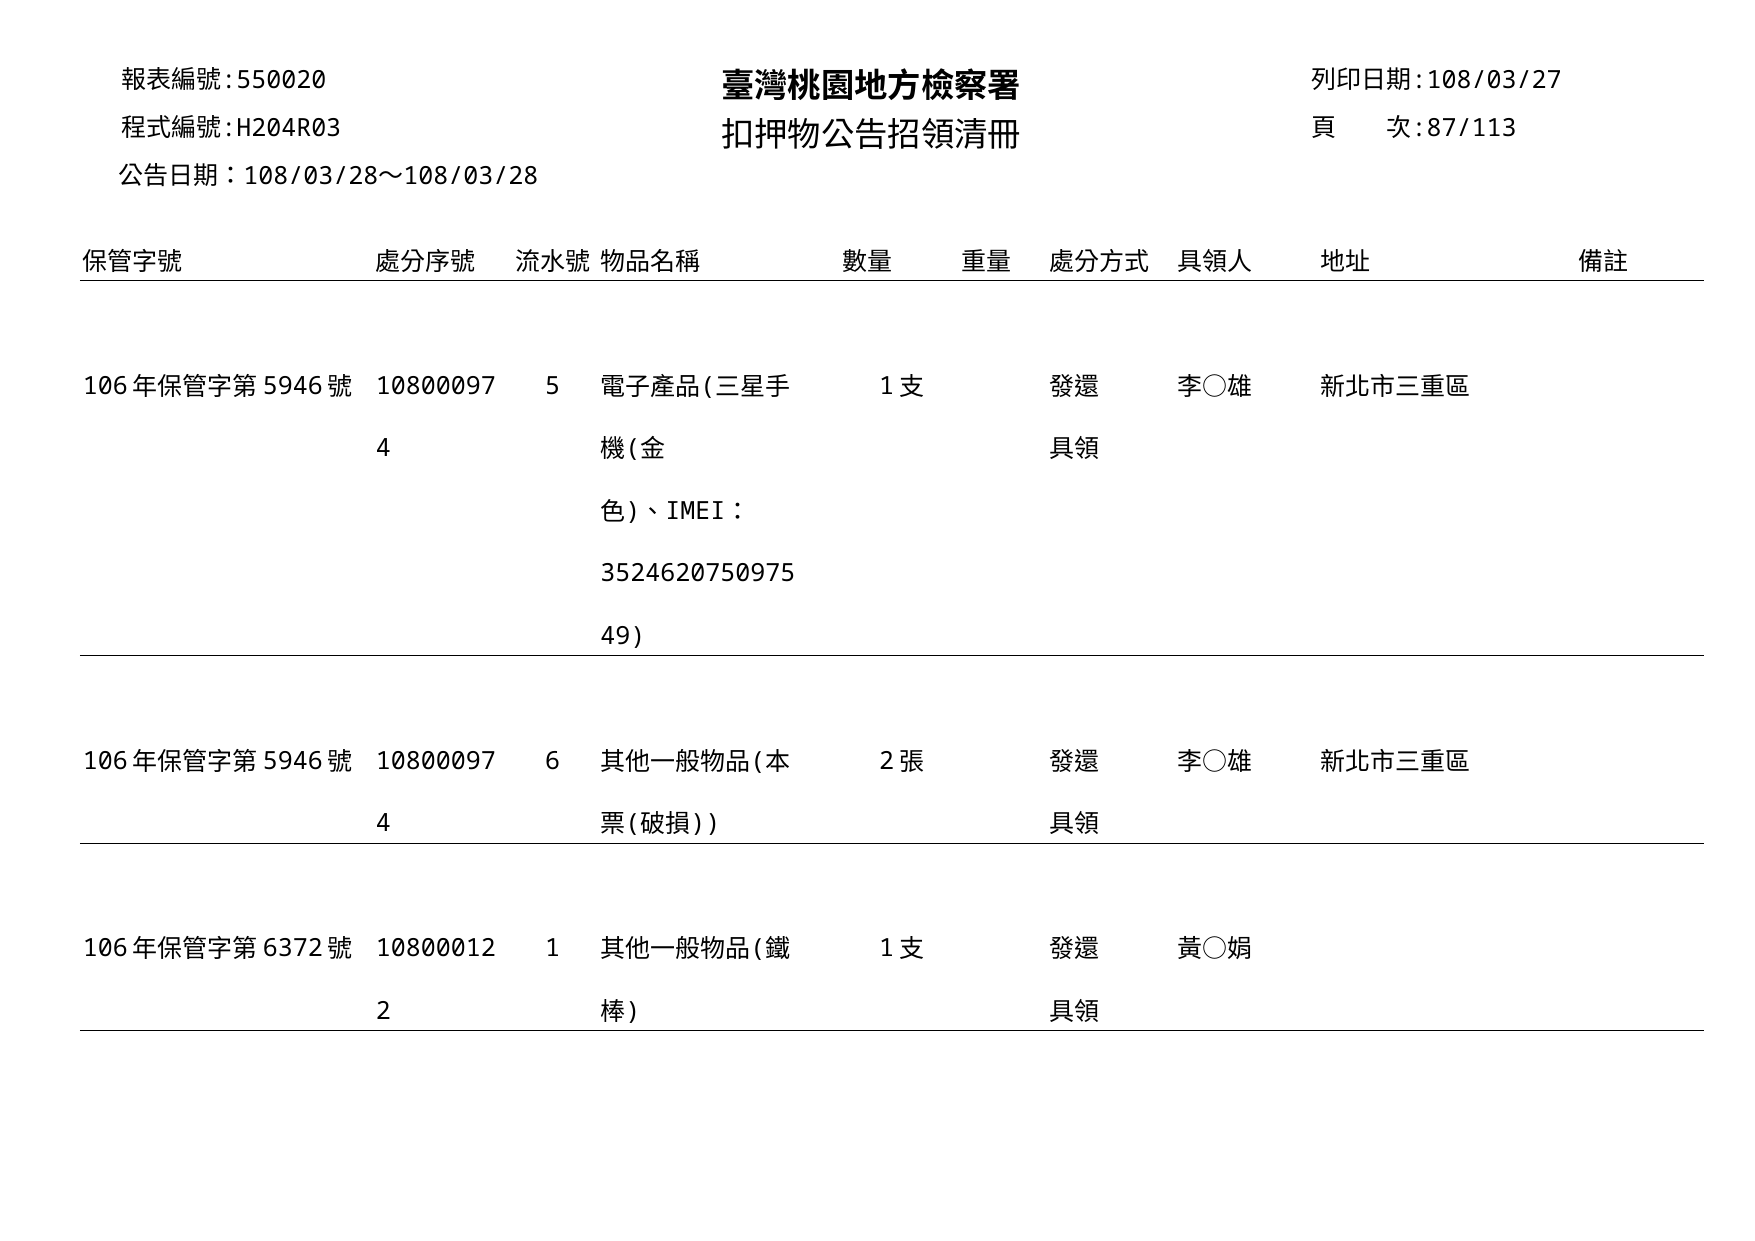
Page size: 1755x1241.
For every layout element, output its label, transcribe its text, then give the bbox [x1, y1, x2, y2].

table_header 物品名稱 [597, 218, 807, 280]
table_cell [927, 281, 1046, 655]
table_cell 新北市三重區 [1317, 656, 1575, 843]
table_header 流水號 [507, 218, 597, 280]
table_cell 106年保管字第5946號 [80, 281, 373, 655]
table_cell 其他一般物品(鐵棒) [597, 844, 807, 1030]
table_cell 發還 具領 [1046, 844, 1175, 1030]
table_cell 其他一般物品(本票(破損)) [597, 656, 807, 843]
table_cell [1575, 656, 1704, 843]
table_cell 黃○娟 [1175, 844, 1317, 1030]
table_cell 5 [507, 281, 597, 655]
table_cell 新北市三重區 [1317, 281, 1575, 655]
table_header 保管字號 [80, 218, 373, 280]
table_cell 李○雄 [1175, 656, 1317, 843]
table_cell [927, 844, 1046, 1030]
table_cell 1支 [808, 281, 927, 655]
table_header 具領人 [1175, 218, 1317, 280]
table_cell [1575, 281, 1704, 655]
table_cell 106年保管字第5946號 [80, 656, 373, 843]
table_cell 106年保管字第6372號 [80, 844, 373, 1030]
table_cell 108000974 [373, 281, 507, 655]
table_cell 李○雄 [1175, 281, 1317, 655]
table_header 重量 [927, 218, 1046, 280]
table_cell 電子產品(三星手機(金色)、IMEI：352462075097549) [597, 281, 807, 655]
table_header 備註 [1575, 218, 1704, 280]
table_header 處分序號 [373, 218, 507, 280]
table_cell [1575, 844, 1704, 1030]
table_cell 發還 具領 [1046, 656, 1175, 843]
table_header 處分方式 [1046, 218, 1175, 280]
table_cell 6 [507, 656, 597, 843]
table_header 地址 [1317, 218, 1575, 280]
table_cell 發還 具領 [1046, 281, 1175, 655]
table_cell [1317, 844, 1575, 1030]
table_cell 1 [507, 844, 597, 1030]
table_cell [927, 656, 1046, 843]
table_cell 2張 [808, 656, 927, 843]
table_cell 108000974 [373, 656, 507, 843]
table_cell 108000122 [373, 844, 507, 1030]
table_cell 1支 [808, 844, 927, 1030]
table_header 數量 [808, 218, 927, 280]
